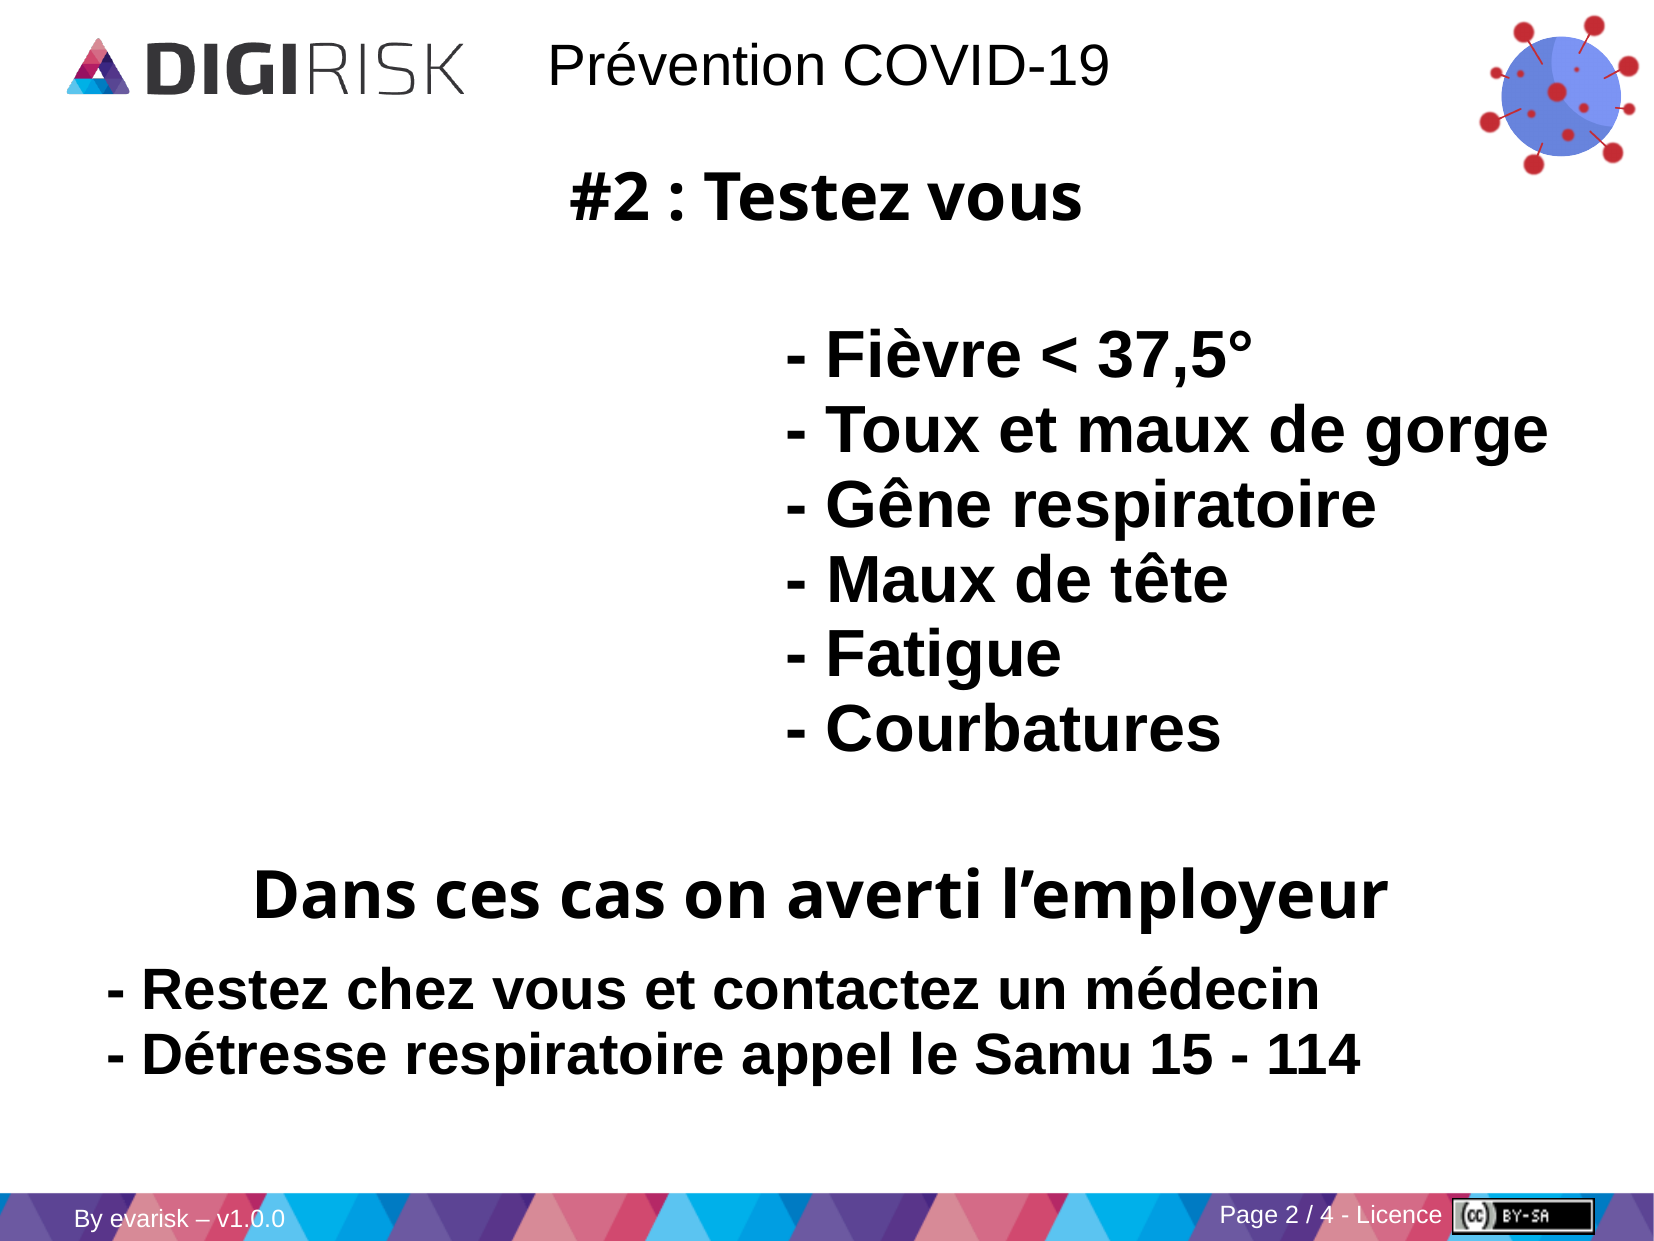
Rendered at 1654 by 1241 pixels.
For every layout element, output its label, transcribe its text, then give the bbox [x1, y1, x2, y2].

picture [0, 1175, 1654, 1241]
picture [64, 35, 395, 95]
title - Restez chez vous et contactez un médecin - Détresse respiratoire appel le Samu 15 - 114 [106, 944, 1524, 1099]
title Prévention COVID-19 [395, 24, 1264, 107]
title - Fièvre < 37,5° - Toux et maux de gorge - Gêne respiratoire - Maux de tête - Fatigue - Courbatures [785, 297, 1625, 786]
title #2 : Testez vous [64, 154, 1589, 236]
picture [1470, 6, 1648, 184]
title Dans ces cas on averti l’employeur [59, 851, 1583, 934]
